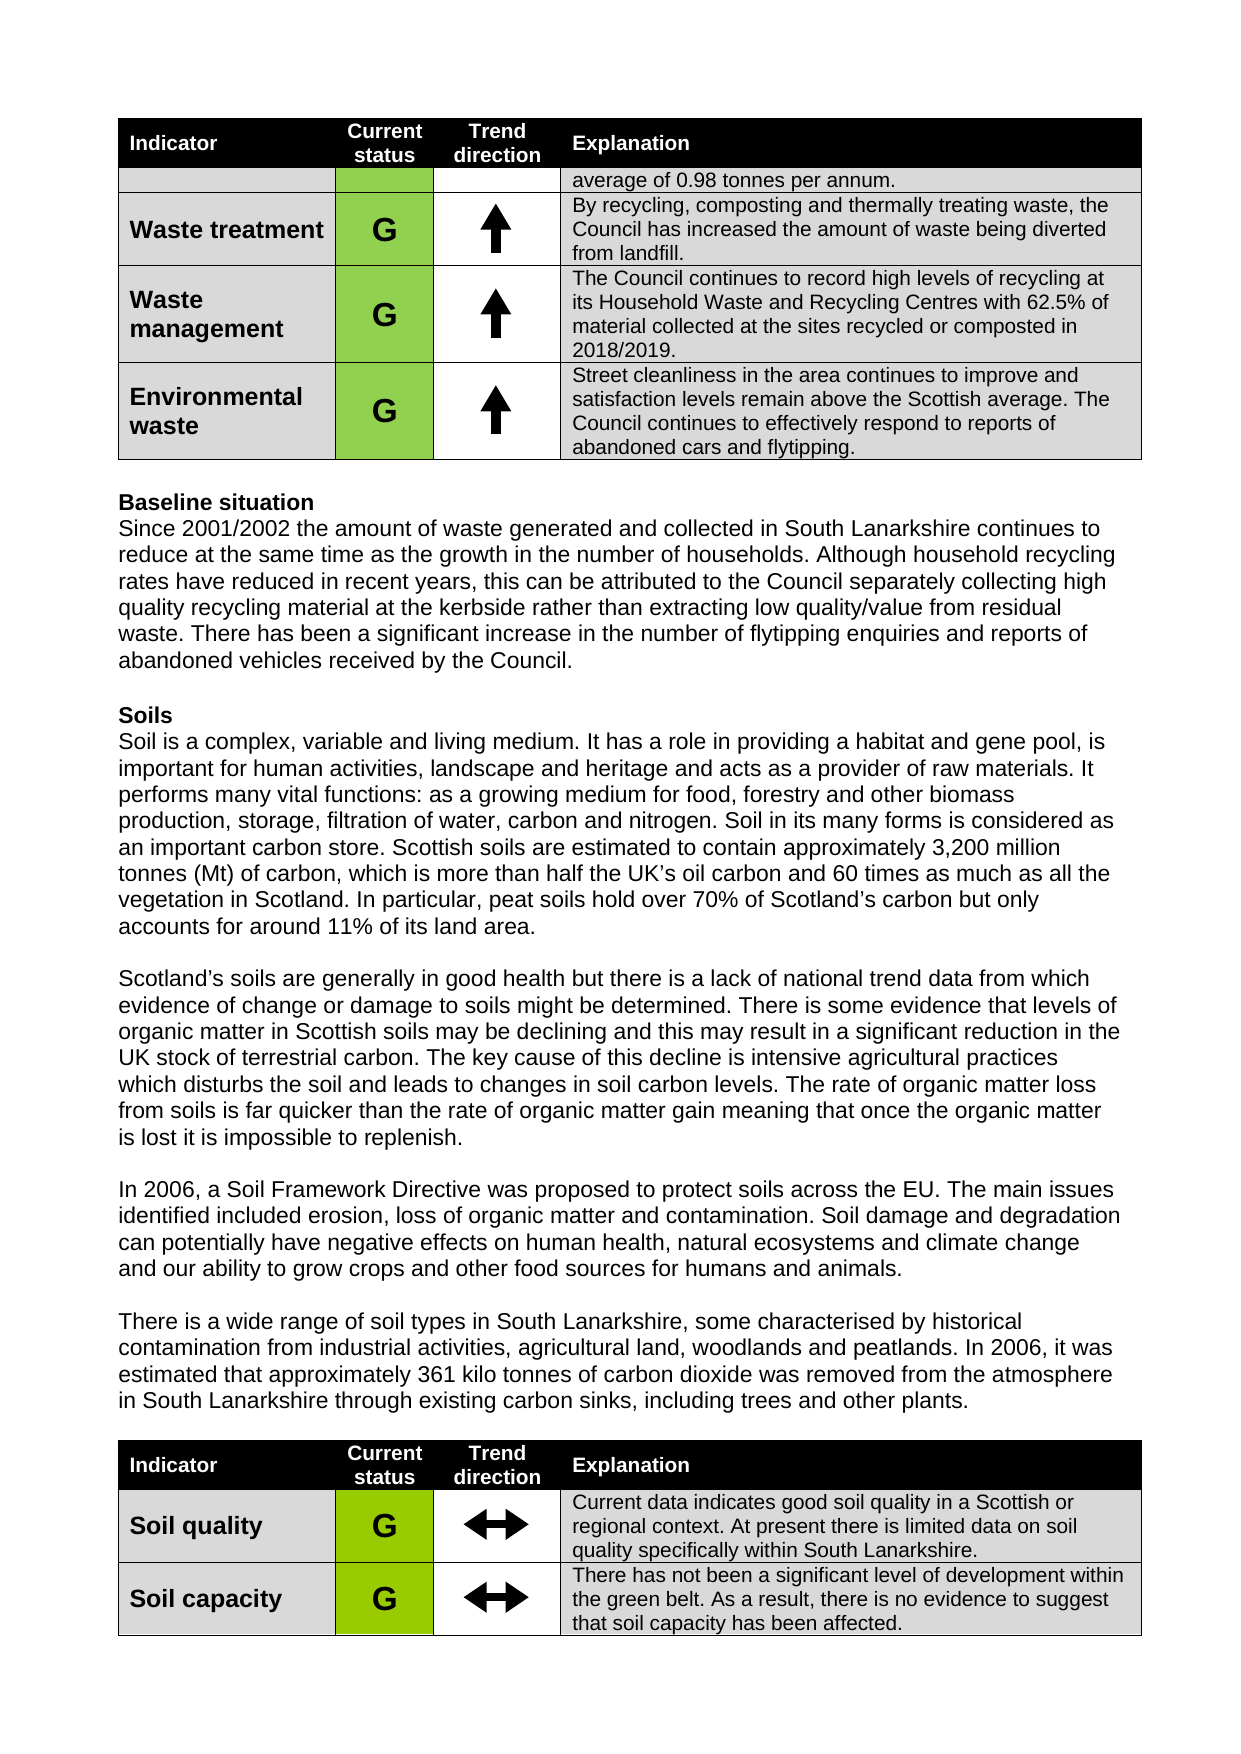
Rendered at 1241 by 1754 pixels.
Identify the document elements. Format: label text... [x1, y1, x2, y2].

table_cell The Council continues to record high levels of recycling at its Household Waste and Recycling Centres with 62.5% of material collected at the sites recycled or composted in 2018/2019. [561, 266, 1141, 362]
text In 2006, a Soil Framework Directive was proposed to protect soils across the EU. The main issues identified included erosion, loss of organic matter and contamination. Soil damage and degradation can potentially have negative effects on human health, natural ecosystems and climate change and our ability to grow crops and other food sources for humans and animals. [118, 1176, 1122, 1282]
table_header Trend direction [434, 119, 560, 167]
table_header Current status [336, 1441, 433, 1489]
table_cell [434, 266, 560, 362]
table_cell [434, 193, 560, 265]
table_cell Waste treatment [119, 193, 335, 265]
table_cell By recycling, composting and thermally treating waste, the Council has increased the amount of waste being diverted from landfill. [561, 193, 1141, 265]
table_header Indicator [119, 119, 335, 167]
text Since 2001/2002 the amount of waste generated and collected in South Lanarkshire continues to reduce at the same time as the growth in the number of households. Although household recycling rates have reduced in recent years, this can be attributed to the Council separately collecting high quality recycling material at the kerbside rather than extracting low quality/value from residual waste. There has been a significant increase in the number of flytipping enquiries and reports of abandoned vehicles received by the Council. [118, 515, 1122, 673]
table_header Explanation [561, 119, 1141, 167]
table_cell [434, 168, 560, 192]
text There is a wide range of soil types in South Lanarkshire, some characterised by historical contamination from industrial activities, agricultural land, woodlands and peatlands. In 2006, it was estimated that approximately 361 kilo tonnes of carbon dioxide was removed from the atmosphere in South Lanarkshire through existing carbon sinks, including trees and other plants. [118, 1308, 1122, 1413]
table_cell Waste management [119, 266, 335, 362]
table_cell average of 0.98 tonnes per annum. [561, 168, 1141, 192]
table_cell There has not been a significant level of development within the green belt. As a result, there is no evidence to suggest that soil capacity has been affected. [561, 1563, 1141, 1634]
table_cell Current data indicates good soil quality in a Scottish or regional context. At present there is limited data on soil quality specifically within South Lanarkshire. [561, 1490, 1141, 1562]
table_cell G [336, 1490, 433, 1562]
table_cell [434, 1563, 560, 1634]
table_cell [434, 363, 560, 459]
table_cell [336, 168, 433, 192]
text Soils [118, 702, 1122, 728]
table_cell G [336, 266, 433, 362]
table_cell Soil quality [119, 1490, 335, 1562]
table_cell Street cleanliness in the area continues to improve and satisfaction levels remain above the Scottish average. The Council continues to effectively respond to reports of abandoned cars and flytipping. [561, 363, 1141, 459]
table_header Current status [336, 119, 433, 167]
table_cell G [336, 1563, 433, 1634]
text Baseline situation [118, 488, 1122, 515]
table_cell [119, 168, 335, 192]
table_header Trend direction [434, 1441, 560, 1489]
table_header Indicator [119, 1441, 335, 1489]
table_header Explanation [561, 1441, 1141, 1489]
table_cell Soil capacity [119, 1563, 335, 1634]
table_cell G [336, 363, 433, 459]
table_cell Environmental waste [119, 363, 335, 459]
table_cell G [336, 193, 433, 265]
text Soil is a complex, variable and living medium. It has a role in providing a habitat and gene pool, is important for human activities, landscape and heritage and acts as a provider of raw materials. It performs many vital functions: as a growing medium for food, forestry and other biomass production, storage, filtration of water, carbon and nitrogen. Soil in its many forms is considered as an important carbon store. Scottish soils are estimated to contain approximately 3,200 million tonnes (Mt) of carbon, which is more than half the UK’s oil carbon and 60 times as much as all the vegetation in Scotland. In particular, peat soils hold over 70% of Scotland’s carbon but only accounts for around 11% of its land area. [118, 728, 1122, 939]
table_cell [434, 1490, 560, 1562]
text Scotland’s soils are generally in good health but there is a lack of national trend data from which evidence of change or damage to soils might be determined. There is some evidence that levels of organic matter in Scottish soils may be declining and this may result in a significant reduction in the UK stock of terrestrial carbon. The key cause of this decline is intensive agricultural practices which disturbs the soil and leads to changes in soil carbon levels. The rate of organic matter loss from soils is far quicker than the rate of organic matter gain meaning that once the organic matter is lost it is impossible to replenish. [118, 965, 1122, 1150]
